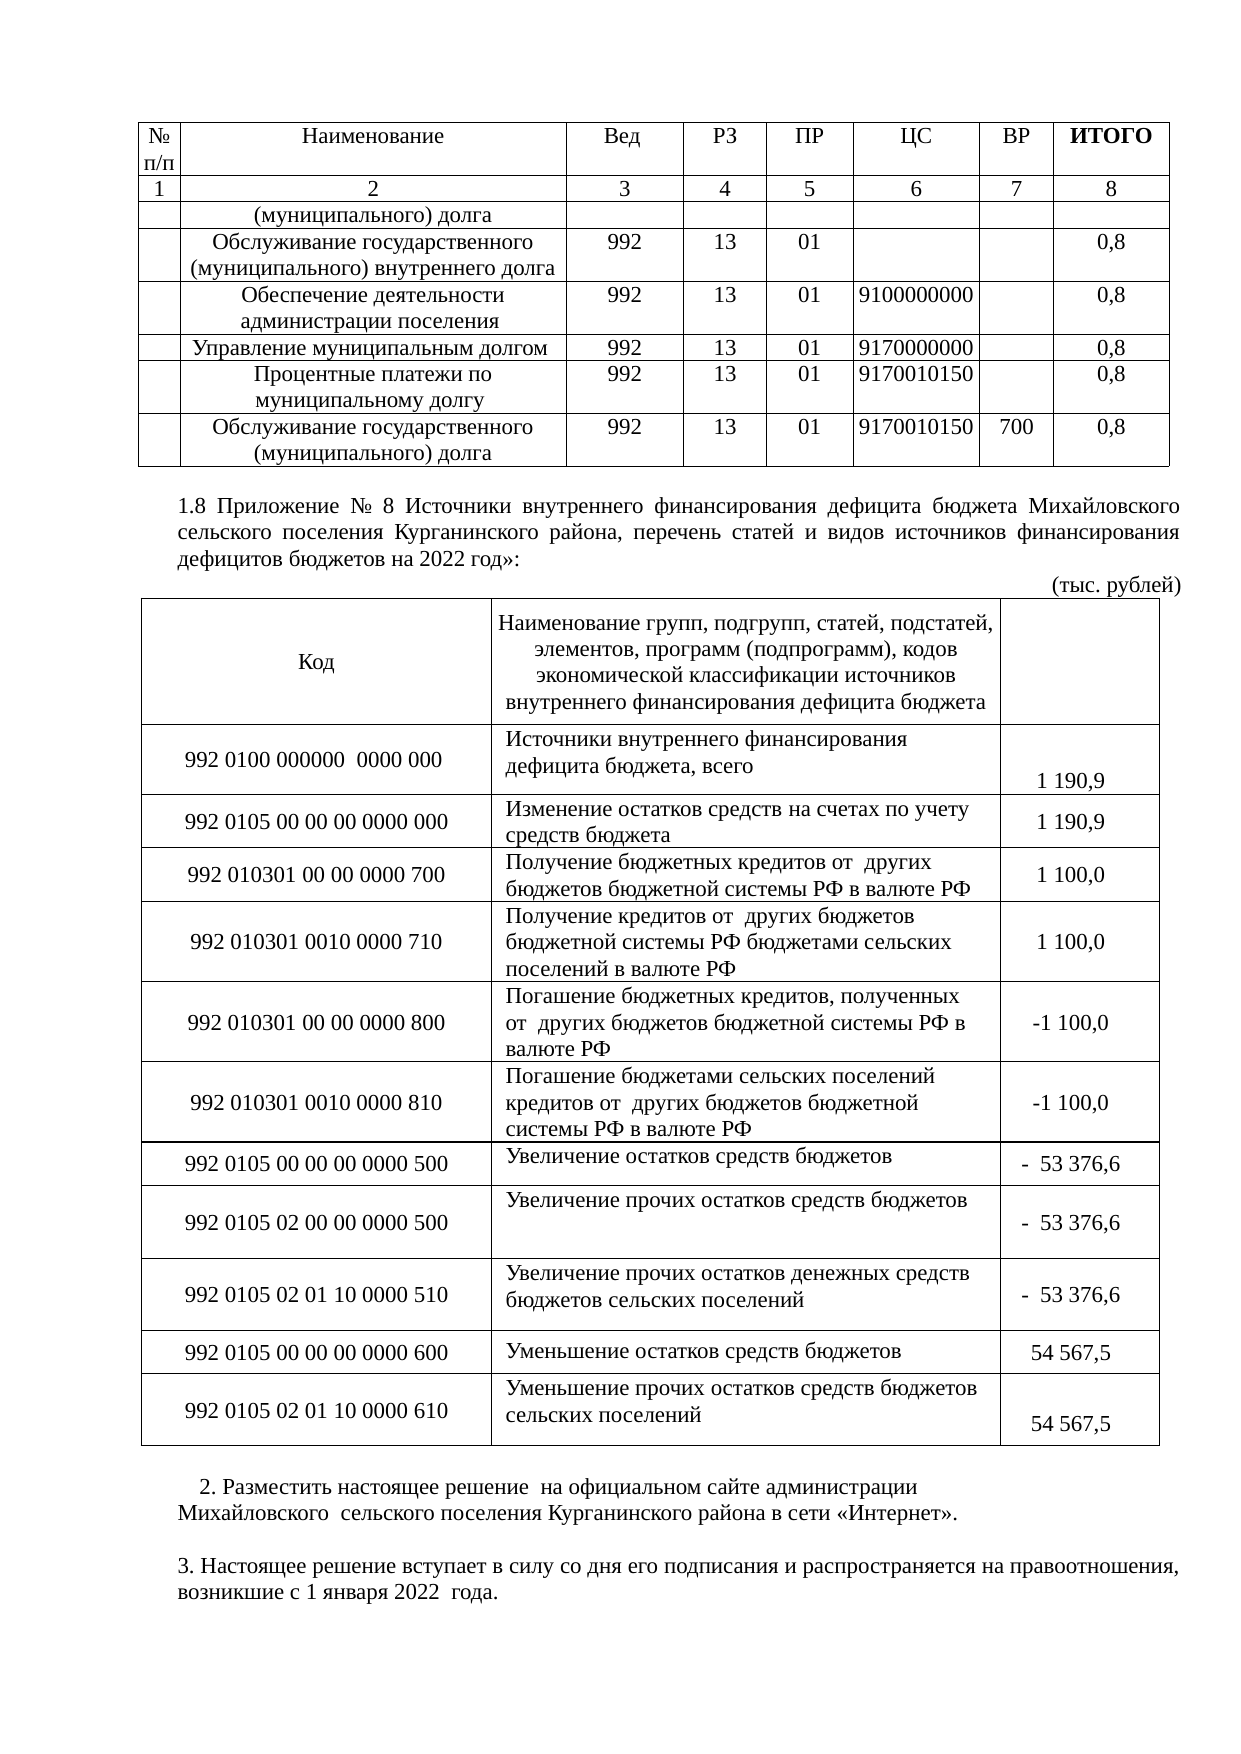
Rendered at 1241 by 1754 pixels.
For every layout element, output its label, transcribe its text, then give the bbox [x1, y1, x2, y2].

table_cell 992 010301 00 00 0000 700 [142, 848, 491, 901]
table_cell 0,8 [1054, 335, 1169, 360]
table_cell 0,8 [1054, 414, 1169, 466]
table_header ЦС [854, 123, 979, 175]
table_cell 992 0105 00 00 00 0000 500 [142, 1143, 491, 1184]
table_cell 992 0105 02 01 10 0000 510 [142, 1259, 491, 1330]
table_cell 992 0105 02 01 10 0000 610 [142, 1374, 491, 1445]
table_cell 992 [567, 282, 683, 333]
table_cell 54 567,5 [1001, 1374, 1159, 1445]
text (тыс. рублей) [177, 571, 1181, 597]
table_cell Погашение бюджетами сельских поселений кредитов от других бюджетов бюджетной системы РФ в валюте РФ [492, 1062, 1000, 1141]
table_cell 992 010301 00 00 0000 800 [142, 982, 491, 1061]
table_cell 992 [567, 414, 683, 466]
table_cell 992 0105 02 00 00 0000 500 [142, 1186, 491, 1258]
table_cell 992 0105 00 00 00 0000 600 [142, 1331, 491, 1373]
table_cell 13 [684, 414, 766, 466]
table_cell 13 [684, 335, 766, 360]
table_cell Источники внутреннего финансирования дефицита бюджета, всего [492, 725, 1000, 793]
table_header № п/п [139, 123, 180, 175]
table_cell [980, 335, 1053, 360]
table_header РЗ [684, 123, 766, 175]
table_cell Уменьшение прочих остатков средств бюджетов сельских поселений [492, 1374, 1000, 1445]
table_cell - 53 376,6 [1001, 1259, 1159, 1330]
table_header ПР [767, 123, 853, 175]
table_cell 9100000000 [854, 282, 979, 333]
table_cell 9170010150 [854, 361, 979, 413]
table_cell 7 [980, 176, 1053, 201]
table_cell - 53 376,6 [1001, 1186, 1159, 1258]
table_cell [139, 202, 180, 228]
table_cell [854, 229, 979, 281]
table_cell Изменение остатков средств на счетах по учету средств бюджета [492, 795, 1000, 847]
table_header ИТОГО [1054, 123, 1169, 175]
table_cell 3 [567, 176, 683, 201]
table_cell Увеличение остатков средств бюджетов [492, 1143, 1000, 1184]
table_cell [684, 202, 766, 228]
table_cell 992 [567, 361, 683, 413]
table_cell [980, 229, 1053, 281]
table_cell 992 [567, 229, 683, 281]
table_cell [139, 229, 180, 281]
table_cell Процентные платежи по муниципальному долгу [181, 361, 566, 413]
table_cell - 53 376,6 [1001, 1143, 1159, 1184]
table_cell 9170010150 [854, 414, 979, 466]
table_cell 2 [181, 176, 566, 201]
table_cell [139, 361, 180, 413]
table_cell 01 [767, 335, 853, 360]
table_cell -1 100,0 [1001, 1062, 1159, 1141]
table_cell 1 100,0 [1001, 902, 1159, 981]
table_header ВР [980, 123, 1053, 175]
table_cell [139, 282, 180, 333]
table_cell 13 [684, 282, 766, 333]
table_cell 1 100,0 [1001, 848, 1159, 901]
table_header Код [142, 599, 491, 724]
text 2. Разместить настоящее решение на официальном сайте администрации [177, 1473, 1181, 1499]
table_cell Управление муниципальным долгом [181, 335, 566, 360]
table_cell 01 [767, 282, 853, 333]
table_cell [980, 282, 1053, 333]
table_cell Получение кредитов от других бюджетов бюджетной системы РФ бюджетами сельских поселений в валюте РФ [492, 902, 1000, 981]
table_cell [139, 414, 180, 466]
table_cell 992 0100 000000 0000 000 [142, 725, 491, 793]
table_cell Получение бюджетных кредитов от других бюджетов бюджетной системы РФ в валюте РФ [492, 848, 1000, 901]
table_cell 13 [684, 361, 766, 413]
table_cell 9170000000 [854, 335, 979, 360]
table_header [1001, 599, 1159, 724]
table_cell [854, 202, 979, 228]
table_cell 01 [767, 229, 853, 281]
table_cell (муниципального) долга [181, 202, 566, 228]
table_cell [1054, 202, 1169, 228]
table_cell 0,8 [1054, 361, 1169, 413]
table_cell Уменьшение остатков средств бюджетов [492, 1331, 1000, 1373]
table_cell Увеличение прочих остатков денежных средств бюджетов сельских поселений [492, 1259, 1000, 1330]
table_cell 1 190,9 [1001, 795, 1159, 847]
table_cell [139, 335, 180, 360]
table_header Наименование [181, 123, 566, 175]
table_cell [767, 202, 853, 228]
table_cell 0,8 [1054, 282, 1169, 333]
text 3. Настоящее решение вступает в силу со дня его подписания и распространяется на правоотношения, возникшие с 1 января 2022 года. [177, 1552, 1181, 1604]
table_cell 13 [684, 229, 766, 281]
table_cell [567, 202, 683, 228]
table_cell [980, 361, 1053, 413]
table_cell 1 [139, 176, 180, 201]
table_cell -1 100,0 [1001, 982, 1159, 1061]
table_cell 0,8 [1054, 229, 1169, 281]
table_cell 5 [767, 176, 853, 201]
table_cell 992 [567, 335, 683, 360]
table_cell Обслуживание государственного (муниципального) долга [181, 414, 566, 466]
table_cell 992 0105 00 00 00 0000 000 [142, 795, 491, 847]
table_header Наименование групп, подгрупп, статей, подстатей, элементов, программ (подпрограмм), кодов экономической классификации источников внутреннего финансирования дефицита бюджета [492, 599, 1000, 724]
table_cell Увеличение прочих остатков средств бюджетов [492, 1186, 1000, 1258]
table_cell 1 190,9 [1001, 725, 1159, 793]
table_cell 992 010301 0010 0000 810 [142, 1062, 491, 1141]
table_cell 8 [1054, 176, 1169, 201]
table_cell 01 [767, 361, 853, 413]
table_cell 992 010301 0010 0000 710 [142, 902, 491, 981]
table_cell 6 [854, 176, 979, 201]
table_cell 01 [767, 414, 853, 466]
table_header Вед [567, 123, 683, 175]
table_cell 4 [684, 176, 766, 201]
list 1.8 Приложение № 8 Источники внутреннего финансирования дефицита бюджета Михайловского сельского поселения Курганинского района, перечень статей и видов источников финансирования дефицитов бюджетов на 2022 год»: [177, 492, 1181, 571]
text Михайловского сельского поселения Курганинского района в сети «Интернет». [177, 1499, 1181, 1525]
table_cell Обслуживание государственного (муниципального) внутреннего долга [181, 229, 566, 281]
table_cell 54 567,5 [1001, 1331, 1159, 1373]
table_cell Обеспечение деятельности администрации поселения [181, 282, 566, 333]
table_cell 700 [980, 414, 1053, 466]
table_cell Погашение бюджетных кредитов, полученных от других бюджетов бюджетной системы РФ в валюте РФ [492, 982, 1000, 1061]
table_cell [980, 202, 1053, 228]
